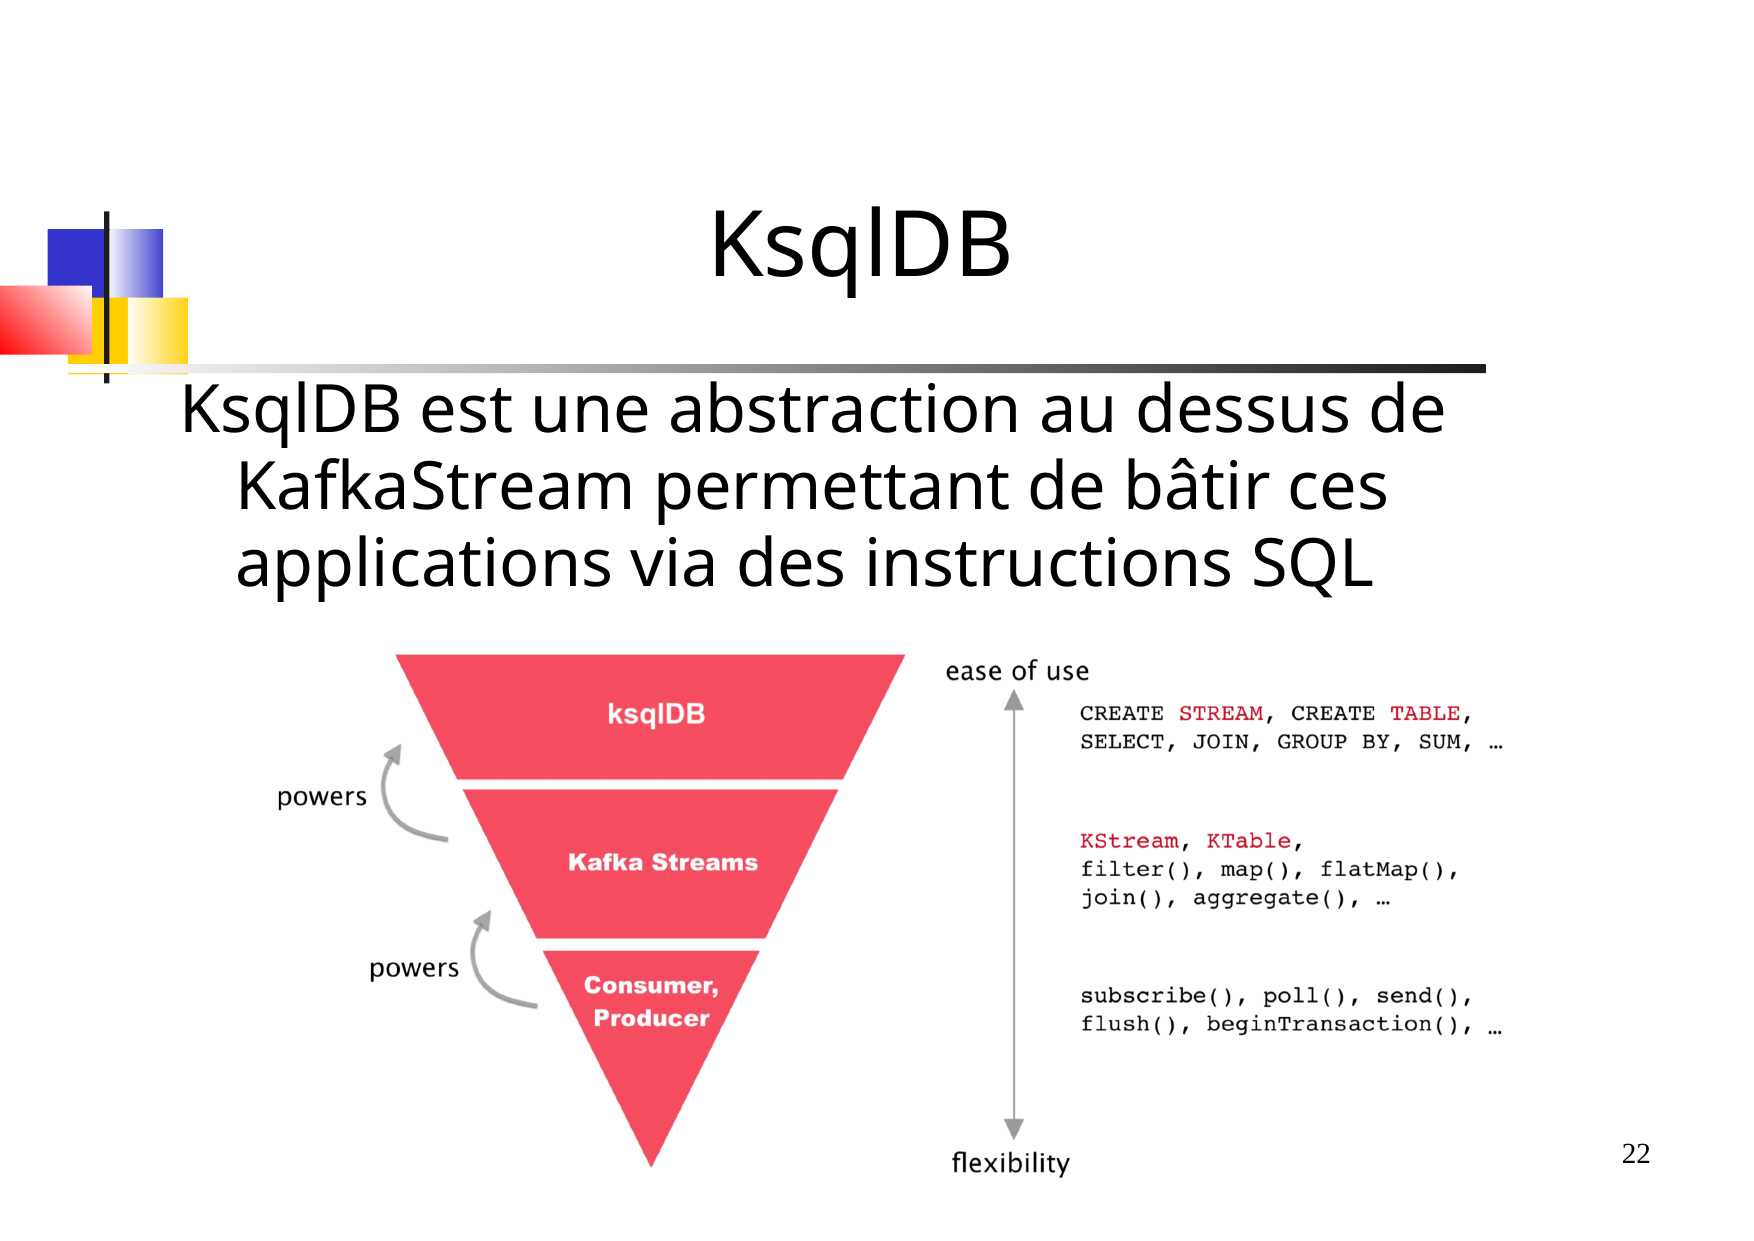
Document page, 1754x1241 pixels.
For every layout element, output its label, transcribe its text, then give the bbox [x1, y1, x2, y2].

list KsqlDB est une abstraction au dessus de KafkaStream permettant de bâtir ces applications via des instructions SQL [179, 371, 1567, 782]
picture [271, 646, 1512, 1184]
title KsqlDB [179, 139, 1567, 351]
